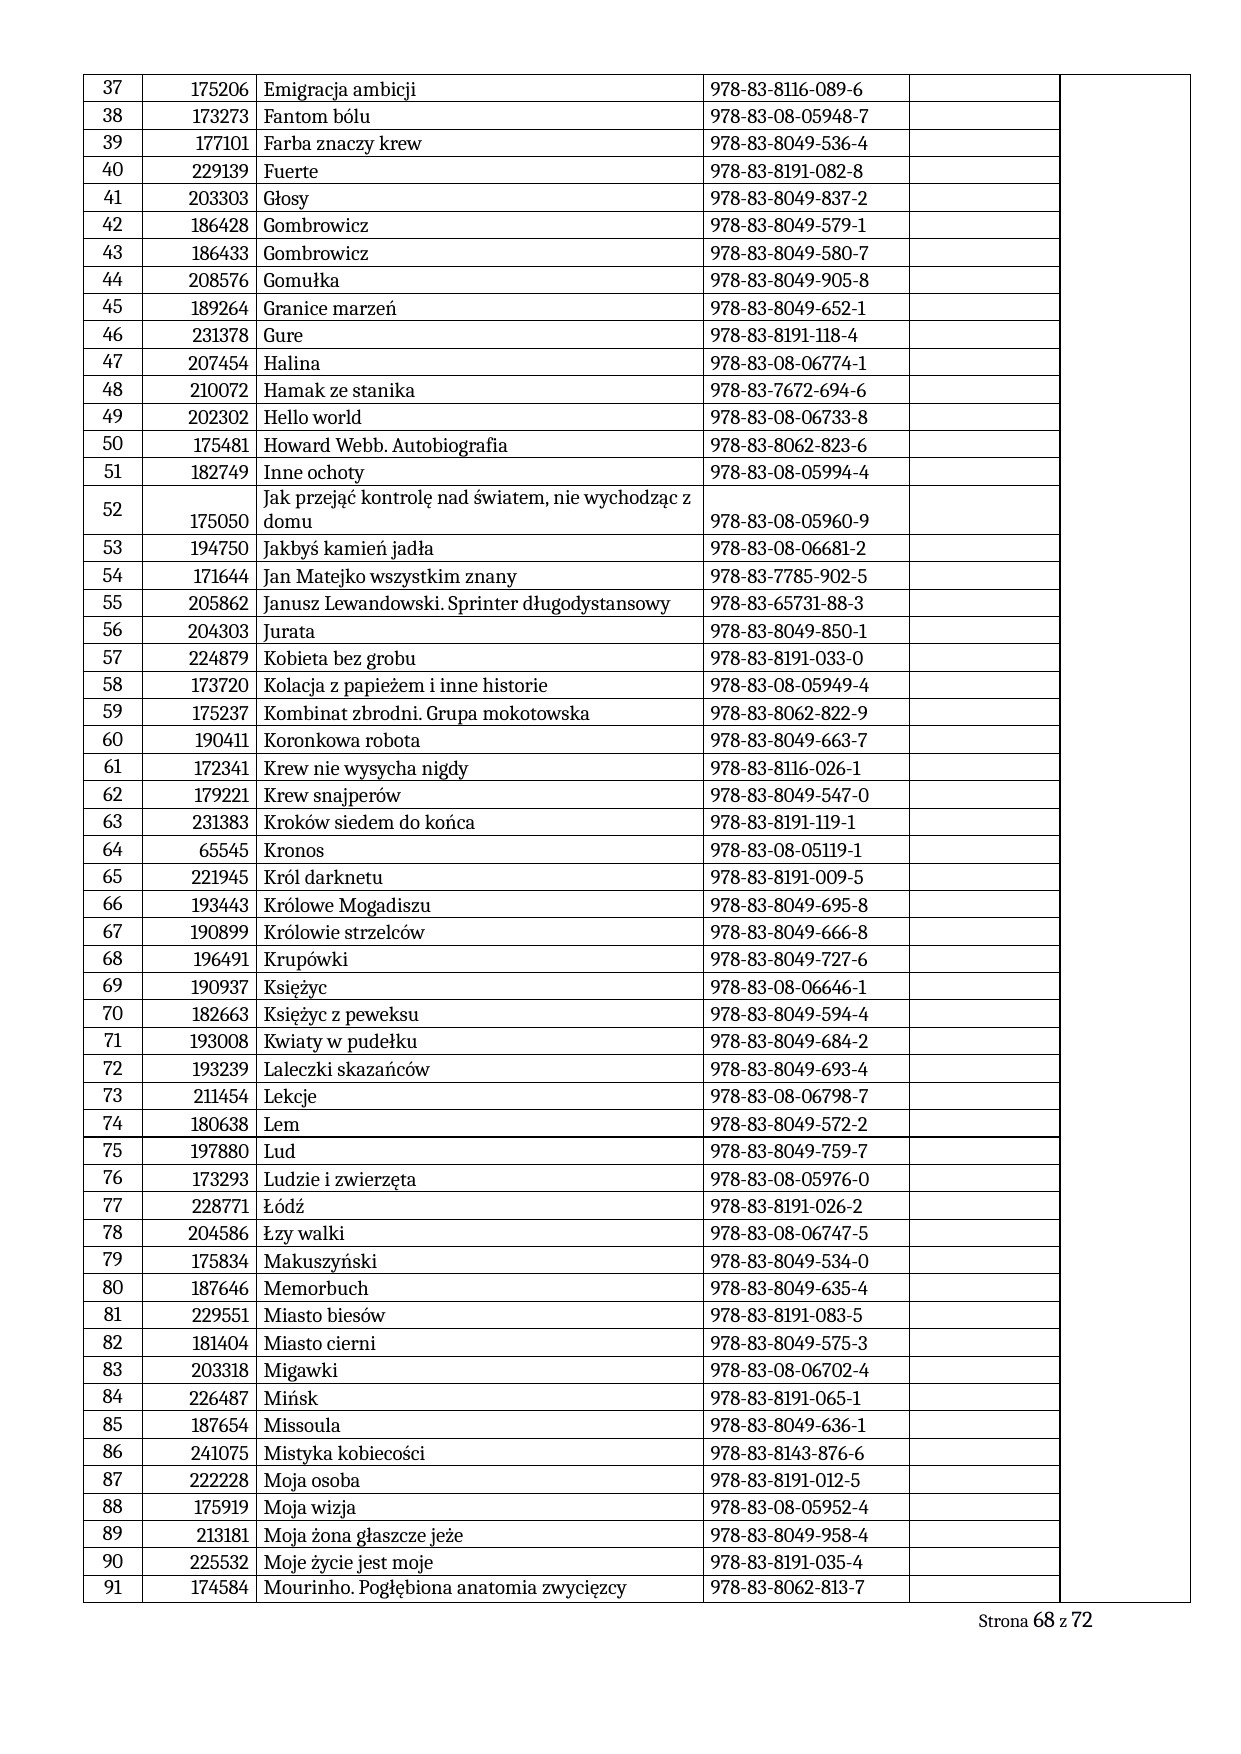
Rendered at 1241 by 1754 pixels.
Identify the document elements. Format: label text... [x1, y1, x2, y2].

table_cell [910, 535, 1059, 561]
table_cell [910, 836, 1059, 862]
table_cell 84 [84, 1384, 142, 1410]
table_cell 231378 [143, 321, 256, 348]
table_cell 180638 [143, 1110, 256, 1136]
table_cell 62 [84, 781, 142, 808]
table_cell 50 [84, 431, 142, 457]
table_cell 978-83-8191-082-8 [704, 157, 909, 183]
table_cell 228771 [143, 1192, 256, 1218]
table_cell 64 [84, 836, 142, 862]
table_cell 211454 [143, 1083, 256, 1109]
table_cell [910, 130, 1059, 156]
table_cell 41 [84, 184, 142, 211]
table_cell 978-83-8049-594-4 [704, 1000, 909, 1027]
table_cell Jakbyś kamień jadła [257, 535, 703, 561]
table_cell Moja żona głaszcze jeże [257, 1521, 703, 1547]
table_cell Królowe Mogadiszu [257, 891, 703, 917]
table_cell 978-83-8116-026-1 [704, 754, 909, 780]
table_cell 978-83-08-05952-4 [704, 1494, 909, 1520]
table_cell [910, 864, 1059, 890]
table_cell 175834 [143, 1247, 256, 1273]
table_cell [910, 726, 1059, 753]
table_cell 69 [84, 973, 142, 999]
table_cell [910, 239, 1059, 266]
table_cell [910, 1138, 1059, 1164]
table_cell 63 [84, 809, 142, 835]
table_cell Kwiaty w pudełku [257, 1028, 703, 1054]
table_cell 175237 [143, 699, 256, 725]
table_cell 91 [84, 1576, 142, 1602]
table_cell 37 [84, 75, 142, 101]
table_cell 978-83-8049-727-6 [704, 946, 909, 972]
table_cell 229551 [143, 1302, 256, 1328]
table_cell Hamak ze stanika [257, 376, 703, 402]
table_cell [910, 486, 1059, 534]
table_cell 978-83-8049-536-4 [704, 130, 909, 156]
table_cell Kobieta bez grobu [257, 644, 703, 671]
table_cell 193239 [143, 1055, 256, 1082]
table_cell Lud [257, 1138, 703, 1164]
table_cell 53 [84, 535, 142, 561]
table_cell [1061, 75, 1190, 1602]
table_cell Missoula [257, 1411, 703, 1438]
table_cell [910, 1000, 1059, 1027]
table_cell 175050 [143, 486, 256, 534]
table_cell 978-83-8049-695-8 [704, 891, 909, 917]
table_cell [910, 1247, 1059, 1273]
table_cell Krew snajperów [257, 781, 703, 808]
table_cell 179221 [143, 781, 256, 808]
table_cell 231383 [143, 809, 256, 835]
table_cell Księżyc [257, 973, 703, 999]
table_cell 978-83-8049-575-3 [704, 1329, 909, 1356]
table_cell [910, 590, 1059, 616]
table_cell 82 [84, 1329, 142, 1356]
table_cell 187646 [143, 1274, 256, 1301]
table_cell [910, 1411, 1059, 1438]
table_cell [910, 1384, 1059, 1410]
table_cell Głosy [257, 184, 703, 211]
table_cell 42 [84, 212, 142, 238]
table_cell Księżyc z peweksu [257, 1000, 703, 1027]
table_cell 173720 [143, 672, 256, 698]
table_cell 190937 [143, 973, 256, 999]
table_cell Gombrowicz [257, 239, 703, 266]
table_cell [910, 946, 1059, 972]
table_cell 204586 [143, 1220, 256, 1246]
table_cell 75 [84, 1138, 142, 1164]
table_cell 186433 [143, 239, 256, 266]
table_cell 52 [84, 486, 142, 534]
table_cell [910, 1083, 1059, 1109]
table_cell 76 [84, 1165, 142, 1191]
table_cell [910, 1576, 1059, 1602]
table_cell 978-83-8049-579-1 [704, 212, 909, 238]
table_cell 65 [84, 864, 142, 890]
table_cell 978-83-65731-88-3 [704, 590, 909, 616]
table_cell 978-83-8143-876-6 [704, 1439, 909, 1465]
table_cell 978-83-8116-089-6 [704, 75, 909, 101]
table_cell 38 [84, 102, 142, 128]
table_cell 978-83-8191-009-5 [704, 864, 909, 890]
table_cell Moje życie jest moje [257, 1548, 703, 1575]
table_cell 43 [84, 239, 142, 266]
table_cell 205862 [143, 590, 256, 616]
table_cell 90 [84, 1548, 142, 1575]
table_cell 47 [84, 349, 142, 375]
table_cell Koronkowa robota [257, 726, 703, 753]
table_cell Król darknetu [257, 864, 703, 890]
table_cell 79 [84, 1247, 142, 1273]
table_cell 978-83-08-05960-9 [704, 486, 909, 534]
table_cell 51 [84, 458, 142, 485]
table_cell 978-83-8062-823-6 [704, 431, 909, 457]
table_cell 39 [84, 130, 142, 156]
table_cell 978-83-8049-958-4 [704, 1521, 909, 1547]
table_cell 978-83-8049-684-2 [704, 1028, 909, 1054]
table_cell 978-83-8191-119-1 [704, 809, 909, 835]
table_cell 978-83-8049-580-7 [704, 239, 909, 266]
table_cell Jak przejąć kontrolę nad światem, nie wychodząc z domu [257, 486, 703, 534]
table_cell 203318 [143, 1357, 256, 1383]
table_cell 182749 [143, 458, 256, 485]
table_cell 175481 [143, 431, 256, 457]
table_cell [910, 75, 1059, 101]
table_cell 83 [84, 1357, 142, 1383]
table_cell [910, 672, 1059, 698]
table_cell 187654 [143, 1411, 256, 1438]
table_cell 978-83-8191-012-5 [704, 1466, 909, 1492]
table_cell 193443 [143, 891, 256, 917]
table_cell Mourinho. Pogłębiona anatomia zwycięzcy [257, 1576, 703, 1602]
table_cell 194750 [143, 535, 256, 561]
table_cell Janusz Lewandowski. Sprinter długodystansowy [257, 590, 703, 616]
table_cell 978-83-7672-694-6 [704, 376, 909, 402]
table_cell 77 [84, 1192, 142, 1218]
table_cell Gomułka [257, 267, 703, 293]
table_cell 978-83-08-06798-7 [704, 1083, 909, 1109]
table_cell Łódź [257, 1192, 703, 1218]
table_cell Hello world [257, 404, 703, 430]
table_cell 208576 [143, 267, 256, 293]
table_cell [910, 809, 1059, 835]
table_cell 207454 [143, 349, 256, 375]
table_cell 190899 [143, 918, 256, 944]
table_cell 978-83-08-05948-7 [704, 102, 909, 128]
table_cell 978-83-08-05119-1 [704, 836, 909, 862]
table_cell 89 [84, 1521, 142, 1547]
table_cell 172341 [143, 754, 256, 780]
table_cell Ludzie i zwierzęta [257, 1165, 703, 1191]
table_cell Inne ochoty [257, 458, 703, 485]
table_cell 978-83-8049-693-4 [704, 1055, 909, 1082]
table_cell 175919 [143, 1494, 256, 1520]
table_cell 49 [84, 404, 142, 430]
table_cell 40 [84, 157, 142, 183]
table_cell 54 [84, 562, 142, 588]
table_cell Moja osoba [257, 1466, 703, 1492]
table_cell [910, 294, 1059, 320]
table_cell 171644 [143, 562, 256, 588]
table_cell 978-83-7785-902-5 [704, 562, 909, 588]
table_cell Krew nie wysycha nigdy [257, 754, 703, 780]
table_cell 241075 [143, 1439, 256, 1465]
table_cell 978-83-08-06747-5 [704, 1220, 909, 1246]
table_cell 224879 [143, 644, 256, 671]
table_cell 978-83-8062-813-7 [704, 1576, 909, 1602]
table_cell [910, 754, 1059, 780]
table_cell 173293 [143, 1165, 256, 1191]
table_cell 61 [84, 754, 142, 780]
table_cell 65545 [143, 836, 256, 862]
table_cell [910, 562, 1059, 588]
table_cell [910, 321, 1059, 348]
table_cell Miasto biesów [257, 1302, 703, 1328]
table_cell 978-83-8049-534-0 [704, 1247, 909, 1273]
table_cell 56 [84, 617, 142, 643]
table_cell 85 [84, 1411, 142, 1438]
table_cell 86 [84, 1439, 142, 1465]
table_cell [910, 891, 1059, 917]
table_cell 978-83-8049-837-2 [704, 184, 909, 211]
table_cell 197880 [143, 1138, 256, 1164]
table_cell 978-83-08-06702-4 [704, 1357, 909, 1383]
table_cell 978-83-8049-666-8 [704, 918, 909, 944]
table_cell 978-83-8049-635-4 [704, 1274, 909, 1301]
table_cell 978-83-8049-663-7 [704, 726, 909, 753]
table_cell 44 [84, 267, 142, 293]
table_cell Lem [257, 1110, 703, 1136]
table_cell 87 [84, 1466, 142, 1492]
table_cell 67 [84, 918, 142, 944]
table_cell [910, 157, 1059, 183]
table_cell 73 [84, 1083, 142, 1109]
table_cell Miasto cierni [257, 1329, 703, 1356]
table_cell [910, 699, 1059, 725]
table_cell [910, 1302, 1059, 1328]
table_cell 74 [84, 1110, 142, 1136]
table_cell Migawki [257, 1357, 703, 1383]
table_cell 193008 [143, 1028, 256, 1054]
table_cell [910, 973, 1059, 999]
table_cell Kolacja z papieżem i inne historie [257, 672, 703, 698]
table_cell Gure [257, 321, 703, 348]
table_cell [910, 781, 1059, 808]
table_cell Łzy walki [257, 1220, 703, 1246]
table_cell 203303 [143, 184, 256, 211]
table_cell 55 [84, 590, 142, 616]
table_cell [910, 1028, 1059, 1054]
table_cell Halina [257, 349, 703, 375]
table_cell [910, 1110, 1059, 1136]
table_cell Gombrowicz [257, 212, 703, 238]
table_cell 186428 [143, 212, 256, 238]
table_cell 978-83-8191-065-1 [704, 1384, 909, 1410]
table_cell 173273 [143, 102, 256, 128]
table_cell Howard Webb. Autobiografia [257, 431, 703, 457]
table_cell [910, 404, 1059, 430]
table_cell Mistyka kobiecości [257, 1439, 703, 1465]
table_cell [910, 1466, 1059, 1492]
table_cell 68 [84, 946, 142, 972]
table_cell [910, 458, 1059, 485]
table_cell 59 [84, 699, 142, 725]
table_cell 80 [84, 1274, 142, 1301]
table_cell 204303 [143, 617, 256, 643]
table_cell [910, 1548, 1059, 1575]
table_cell Granice marzeń [257, 294, 703, 320]
table_cell 978-83-8191-083-5 [704, 1302, 909, 1328]
table_cell [910, 617, 1059, 643]
table_cell Jurata [257, 617, 703, 643]
table_cell 81 [84, 1302, 142, 1328]
table_cell [910, 1220, 1059, 1246]
table_cell 978-83-8049-759-7 [704, 1138, 909, 1164]
table_cell [910, 1192, 1059, 1218]
table_cell 978-83-08-05994-4 [704, 458, 909, 485]
table_cell 88 [84, 1494, 142, 1520]
table_cell 202302 [143, 404, 256, 430]
table_cell [910, 644, 1059, 671]
table_cell 225532 [143, 1548, 256, 1575]
table_cell 978-83-8191-035-4 [704, 1548, 909, 1575]
table_cell 978-83-08-06774-1 [704, 349, 909, 375]
table_cell 72 [84, 1055, 142, 1082]
table_cell 78 [84, 1220, 142, 1246]
table_cell 226487 [143, 1384, 256, 1410]
table_cell 181404 [143, 1329, 256, 1356]
table_cell 45 [84, 294, 142, 320]
table_cell Farba znaczy krew [257, 130, 703, 156]
table_cell [910, 1521, 1059, 1547]
table_cell 978-83-08-05949-4 [704, 672, 909, 698]
table_cell 175206 [143, 75, 256, 101]
table_cell 978-83-8191-033-0 [704, 644, 909, 671]
table_cell Laleczki skazańców [257, 1055, 703, 1082]
table_cell [910, 431, 1059, 457]
table_cell [910, 349, 1059, 375]
table_cell [910, 1439, 1059, 1465]
table_cell 57 [84, 644, 142, 671]
table_cell Królowie strzelców [257, 918, 703, 944]
table_cell Krupówki [257, 946, 703, 972]
table_cell 978-83-8049-850-1 [704, 617, 909, 643]
table_cell Fuerte [257, 157, 703, 183]
table_cell Moja wizja [257, 1494, 703, 1520]
table_cell Memorbuch [257, 1274, 703, 1301]
table_cell 48 [84, 376, 142, 402]
table_cell Kronos [257, 836, 703, 862]
table_cell Mińsk [257, 1384, 703, 1410]
table_cell [910, 102, 1059, 128]
table_cell 978-83-8062-822-9 [704, 699, 909, 725]
table_cell Emigracja ambicji [257, 75, 703, 101]
table_cell 177101 [143, 130, 256, 156]
table_cell 196491 [143, 946, 256, 972]
table_cell Kroków siedem do końca [257, 809, 703, 835]
table_cell 978-83-8191-026-2 [704, 1192, 909, 1218]
table_cell 978-83-8191-118-4 [704, 321, 909, 348]
table_cell 70 [84, 1000, 142, 1027]
table_cell [910, 376, 1059, 402]
table_cell [910, 918, 1059, 944]
table_cell 174584 [143, 1576, 256, 1602]
table_cell 46 [84, 321, 142, 348]
table_cell 182663 [143, 1000, 256, 1027]
table_cell 221945 [143, 864, 256, 890]
table_cell Makuszyński [257, 1247, 703, 1273]
table_cell Kombinat zbrodni. Grupa mokotowska [257, 699, 703, 725]
table_cell 190411 [143, 726, 256, 753]
table_cell 978-83-8049-905-8 [704, 267, 909, 293]
table_cell 66 [84, 891, 142, 917]
table_cell 978-83-08-06646-1 [704, 973, 909, 999]
table_cell 71 [84, 1028, 142, 1054]
table_cell [910, 1165, 1059, 1191]
table_cell 222228 [143, 1466, 256, 1492]
table_cell [910, 267, 1059, 293]
table_cell [910, 1357, 1059, 1383]
table_cell 978-83-8049-572-2 [704, 1110, 909, 1136]
table_cell [910, 1274, 1059, 1301]
table_cell 229139 [143, 157, 256, 183]
table_cell 58 [84, 672, 142, 698]
table_cell [910, 184, 1059, 211]
table_cell [910, 1329, 1059, 1356]
table_cell 978-83-8049-652-1 [704, 294, 909, 320]
table_cell 213181 [143, 1521, 256, 1547]
table_cell 978-83-08-06681-2 [704, 535, 909, 561]
table_cell 978-83-08-06733-8 [704, 404, 909, 430]
table_cell 978-83-8049-547-0 [704, 781, 909, 808]
table_cell 978-83-8049-636-1 [704, 1411, 909, 1438]
table_cell 60 [84, 726, 142, 753]
table_cell [910, 212, 1059, 238]
table_cell Lekcje [257, 1083, 703, 1109]
table_cell [910, 1055, 1059, 1082]
table_cell [910, 1494, 1059, 1520]
table_cell 189264 [143, 294, 256, 320]
table_cell 210072 [143, 376, 256, 402]
table_cell Jan Matejko wszystkim znany [257, 562, 703, 588]
table_cell Fantom bólu [257, 102, 703, 128]
table_cell 978-83-08-05976-0 [704, 1165, 909, 1191]
